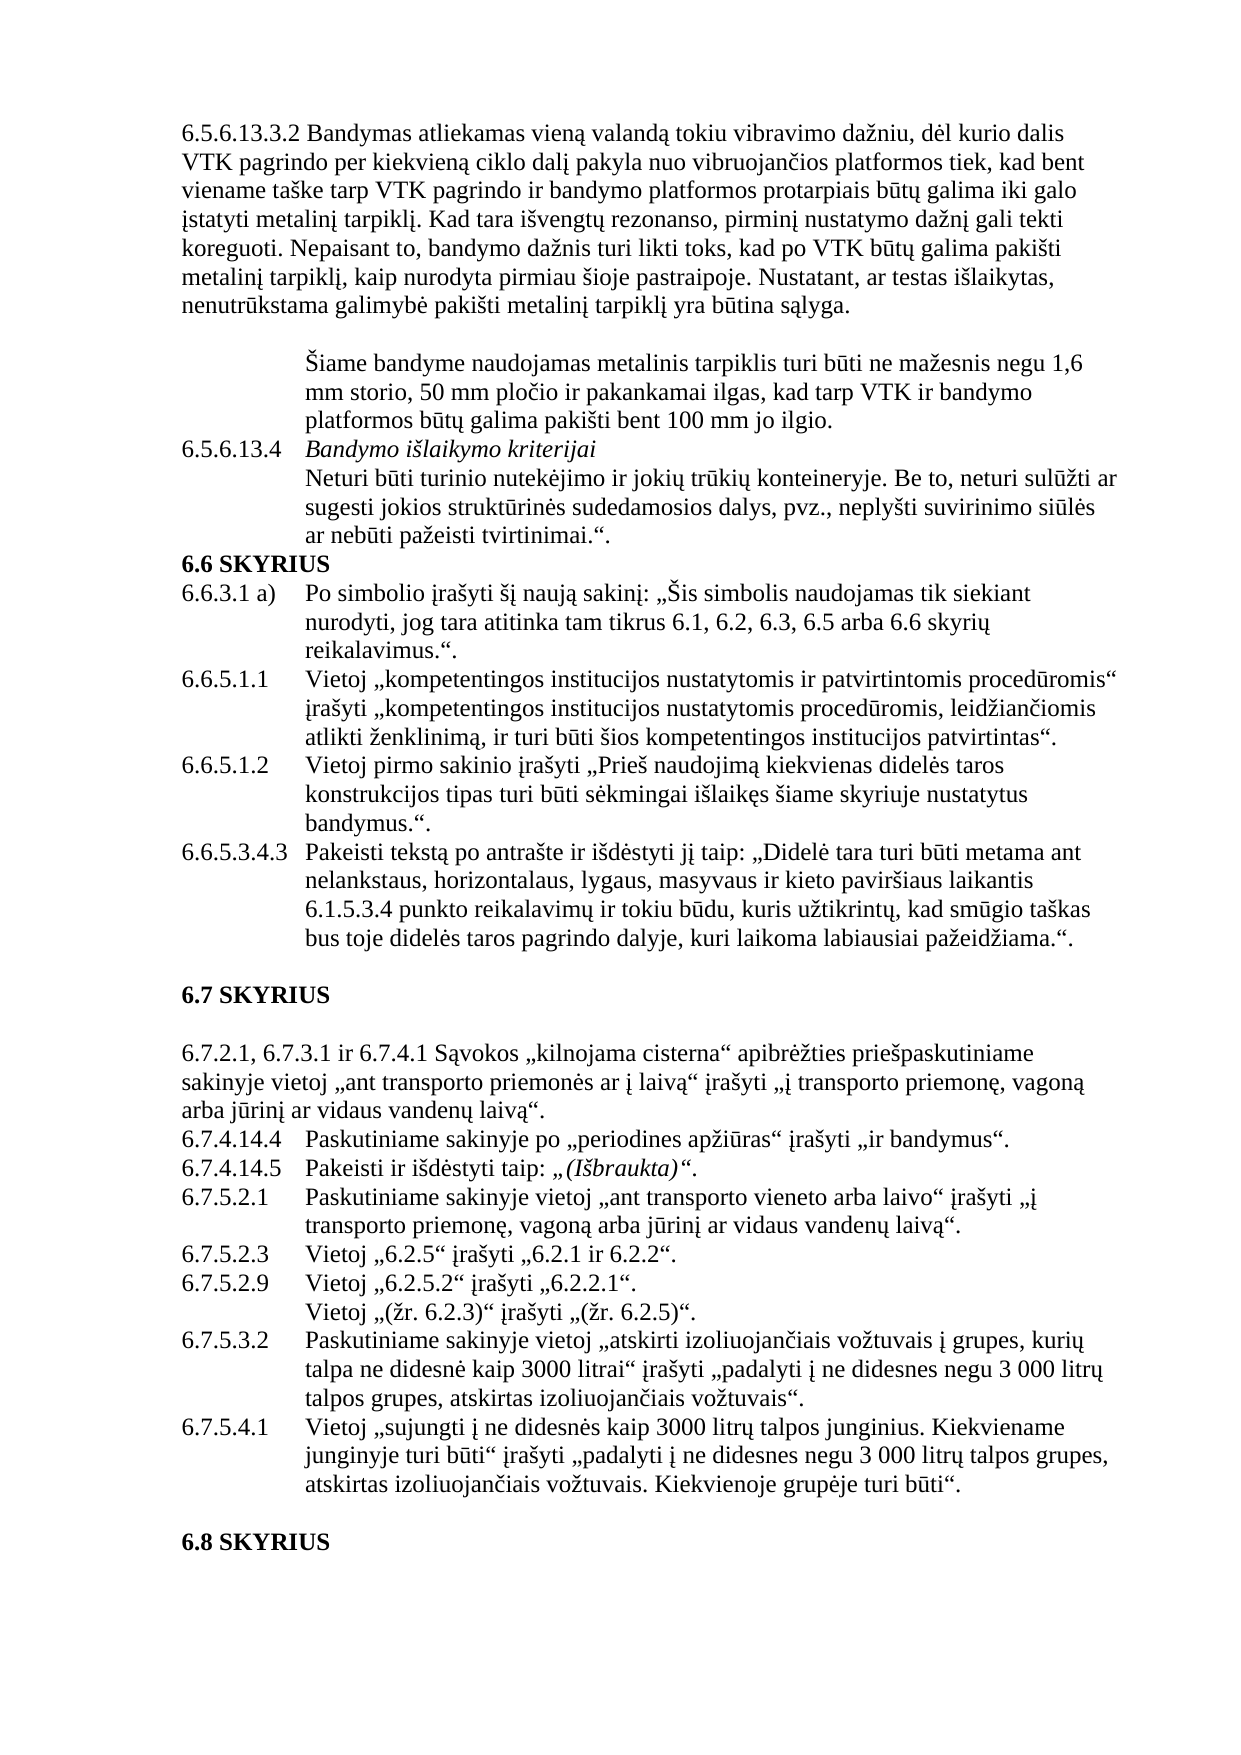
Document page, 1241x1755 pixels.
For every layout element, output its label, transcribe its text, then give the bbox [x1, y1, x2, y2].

table_cell Vietoj „sujungti į ne didesnės kaip 3000 litrų talpos junginius. Kiekviename junginyje turi būti“ įrašyti „padalyti į ne didesnes negu 3 000 litrų talpos grupes, atskirtas izoliuojančiais vožtuvais. Kiekvienoje grupėje turi būti“. [301, 1412, 1122, 1527]
table_cell 6.8 SKYRIUS [177, 1527, 1122, 1556]
table_cell Paskutiniame sakinyje po „periodines apžiūras“ įrašyti „ir bandymus“. [301, 1124, 1122, 1153]
table_cell 6.7.5.3.2 [177, 1326, 301, 1412]
table_cell Bandymo išlaikymo kriterijai Neturi būti turinio nutekėjimo ir jokių trūkių konteineryje. Be to, neturi sulūžti ar sugesti jokios struktūrinės sudedamosios dalys, pvz., neplyšti suvirinimo siūlės ar nebūti pažeisti tvirtinimai.“. [301, 434, 1122, 549]
table_cell Paskutiniame sakinyje vietoj „atskirti izoliuojančiais vožtuvais į grupes, kurių talpa ne didesnė kaip 3000 litrai“ įrašyti „padalyti į ne didesnes negu 3 000 litrų talpos grupes, atskirtas izoliuojančiais vožtuvais“. [301, 1326, 1122, 1412]
table_cell 6.6.5.3.4.3 [177, 837, 301, 952]
table_cell 6.7.4.14.5 [177, 1153, 301, 1182]
table_header Šiame bandyme naudojamas metalinis tarpiklis turi būti ne mažesnis negu 1,6 mm storio, 50 mm pločio ir pakankamai ilgas, kad tarp VTK ir bandymo platformos būtų galima pakišti bent 100 mm jo ilgio. [301, 348, 1122, 434]
table_cell 6.7 SKYRIUS 6.7.2.1, 6.7.3.1 ir 6.7.4.1 Sąvokos „kilnojama cisterna“ apibrėžties priešpaskutiniame sakinyje vietoj „ant transporto priemonės ar į laivą“ įrašyti „į transporto priemonę, vagoną arba jūrinį ar vidaus vandenų laivą“. [177, 952, 1122, 1124]
table_cell Paskutiniame sakinyje vietoj „ant transporto vieneto arba laivo“ įrašyti „į transporto priemonę, vagoną arba jūrinį ar vidaus vandenų laivą“. [301, 1182, 1122, 1239]
table_header [177, 348, 301, 434]
table_cell 6.7.5.2.3 [177, 1239, 301, 1268]
table_cell 6.6 SKYRIUS [177, 549, 1122, 578]
table_cell 6.7.5.2.1 [177, 1182, 301, 1239]
table_cell Vietoj „6.2.5“ įrašyti „6.2.1 ir 6.2.2“. [301, 1239, 1122, 1268]
table_cell Pakeisti ir išdėstyti taip: „(Išbraukta)“. [301, 1153, 1122, 1182]
table_cell [177, 1297, 301, 1326]
table_cell 6.6.5.1.2 [177, 751, 301, 837]
table_cell 6.5.6.13.4 [177, 434, 301, 549]
table_cell 6.6.5.1.1 [177, 664, 301, 751]
table_cell 6.5.6.13.3.2 Bandymas atliekamas vieną valandą tokiu vibravimo dažniu, dėl kurio dalis VTK pagrindo per kiekvieną ciklo dalį pakyla nuo vibruojančios platformos tiek, kad bent viename taške tarp VTK pagrindo ir bandymo platformos protarpiais būtų galima iki galo įstatyti metalinį tarpiklį. Kad tara išvengtų rezonanso, pirminį nustatymo dažnį gali tekti koreguoti. Nepaisant to, bandymo dažnis turi likti toks, kad po VTK būtų galima pakišti metalinį tarpiklį, kaip nurodyta pirmiau šioje pastraipoje. Nustatant, ar testas išlaikytas, nenutrūkstama galimybė pakišti metalinį tarpiklį yra būtina sąlyga. [177, 118, 1122, 319]
table_cell 6.7.4.14.4 [177, 1124, 301, 1153]
table_cell Vietoj „6.2.5.2“ įrašyti „6.2.2.1“. [301, 1268, 1122, 1297]
table_cell 6.7.5.2.9 [177, 1268, 301, 1297]
table_cell Vietoj „kompetentingos institucijos nustatytomis ir patvirtintomis procedūromis“ įrašyti „kompetentingos institucijos nustatytomis procedūromis, leidžiančiomis atlikti ženklinimą, ir turi būti šios kompetentingos institucijos patvirtintas“. [301, 664, 1122, 751]
table_cell Pakeisti tekstą po antrašte ir išdėstyti jį taip: „Didelė tara turi būti metama ant nelankstaus, horizontalaus, lygaus, masyvaus ir kieto paviršiaus laikantis 6.1.5.3.4 punkto reikalavimų ir tokiu būdu, kuris užtikrintų, kad smūgio taškas bus toje didelės taros pagrindo dalyje, kuri laikoma labiausiai pažeidžiama.“. [301, 837, 1122, 952]
table_cell Vietoj pirmo sakinio įrašyti „Prieš naudojimą kiekvienas didelės taros konstrukcijos tipas turi būti sėkmingai išlaikęs šiame skyriuje nustatytus bandymus.“. [301, 751, 1122, 837]
table_cell 6.6.3.1 a) [177, 578, 301, 664]
table_cell 6.7.5.4.1 [177, 1412, 301, 1527]
table_cell Po simbolio įrašyti šį naują sakinį: „Šis simbolis naudojamas tik siekiant nurodyti, jog tara atitinka tam tikrus 6.1, 6.2, 6.3, 6.5 arba 6.6 skyrių reikalavimus.“. [301, 578, 1122, 664]
table_cell Vietoj „(žr. 6.2.3)“ įrašyti „(žr. 6.2.5)“. [301, 1297, 1122, 1326]
